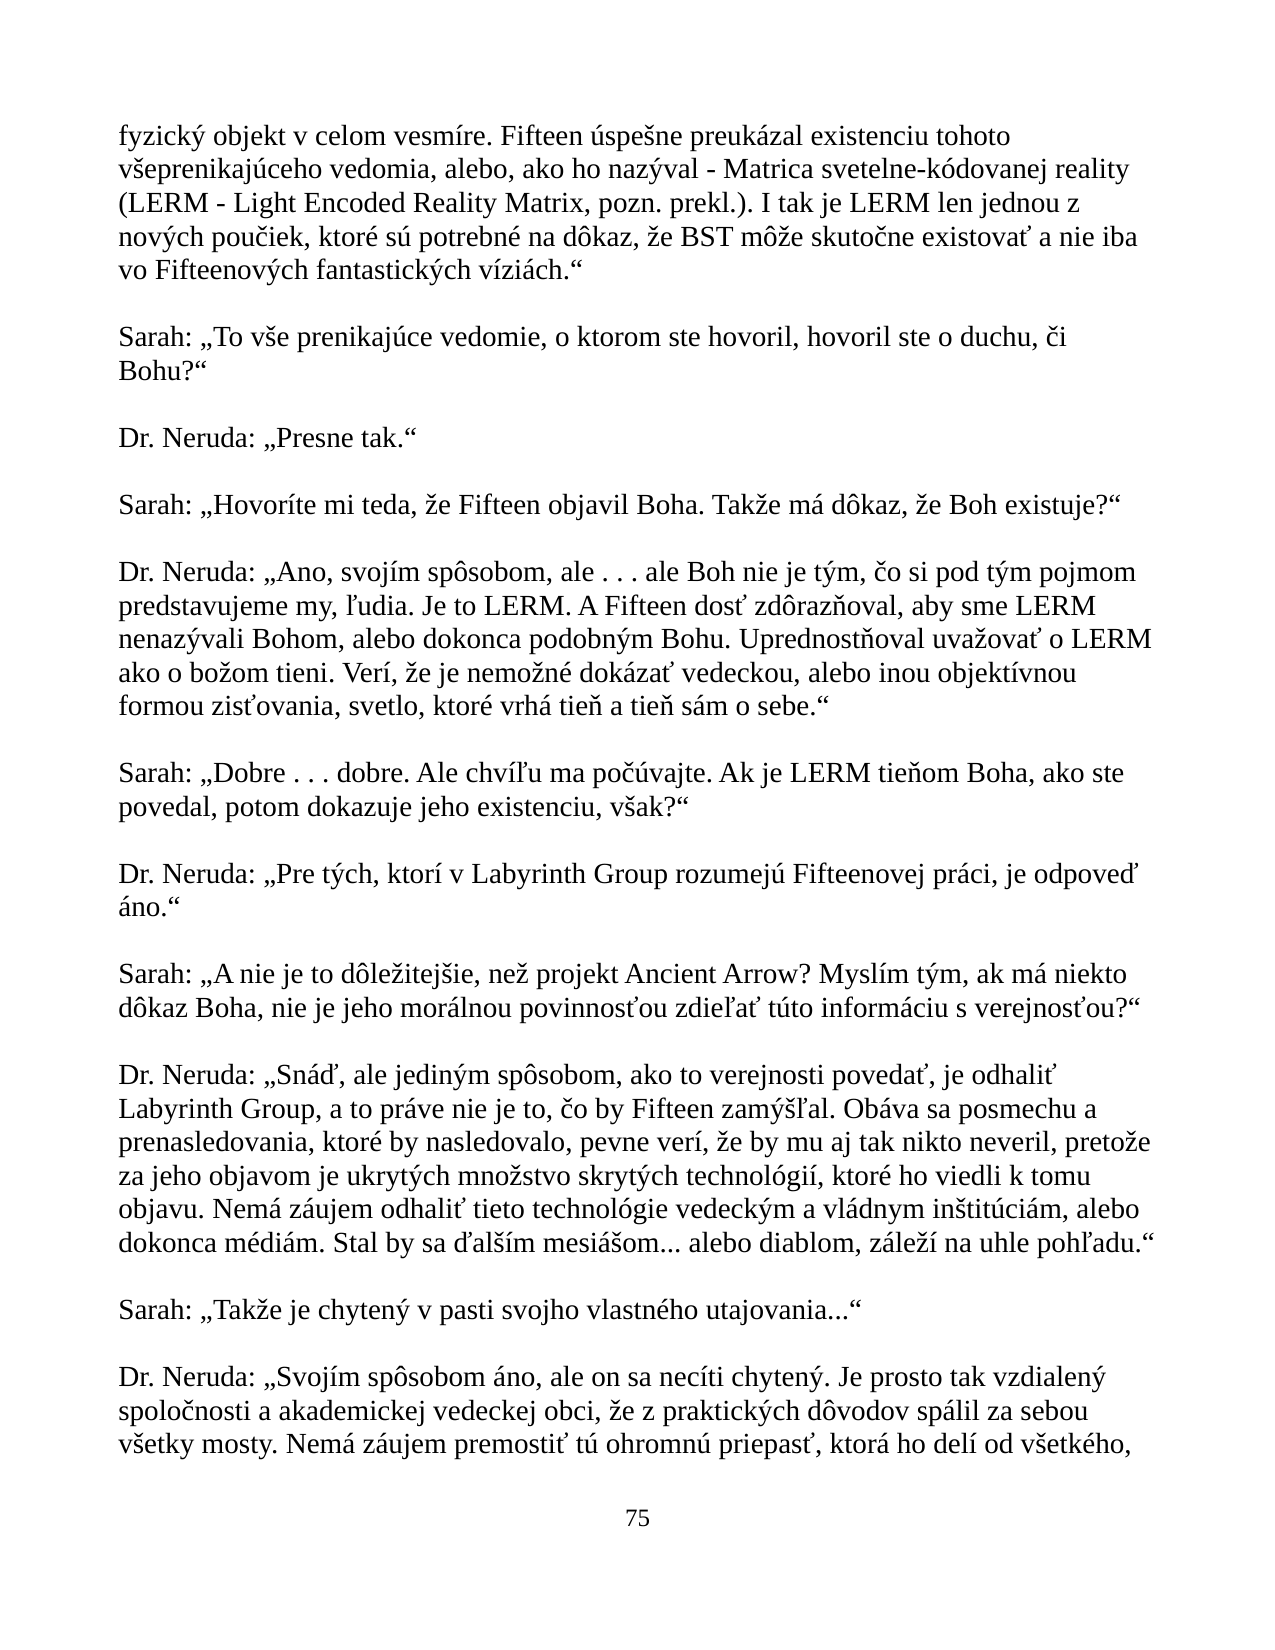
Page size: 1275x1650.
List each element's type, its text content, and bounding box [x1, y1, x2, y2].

text fyzický objekt v celom vesmíre. Fifteen úspešne preukázal existenciu tohoto všeprenikajúceho vedomia, alebo, ako ho nazýval - Matrica svetelne-kódovanej reality (LERM - Light Encoded Reality Matrix, pozn. prekl.). I tak je LERM len jednou z nových poučiek, ktoré sú potrebné na dôkaz, že BST môže skutočne existovať a nie iba vo Fifteenových fantastických víziách.“ Sarah: „To vše prenikajúce vedomie, o ktorom ste hovoril, hovoril ste o duchu, či Bohu?“ Dr. Neruda: „Presne tak.“ Sarah: „Hovoríte mi teda, že Fifteen objavil Boha. Takže má dôkaz, že Boh existuje?“ Dr. Neruda: „Ano, svojím spôsobom, ale . . . ale Boh nie je tým, čo si pod tým pojmom predstavujeme my, ľudia. Je to LERM. A Fifteen dosť zdôrazňoval, aby sme LERM nenazývali Bohom, alebo dokonca podobným Bohu. Uprednostňoval uvažovať o LERM ako o božom tieni. Verí, že je nemožné dokázať vedeckou, alebo inou objektívnou formou zisťovania, svetlo, ktoré vrhá tieň a tieň sám o sebe.“ Sarah: „Dobre . . . dobre. Ale chvíľu ma počúvajte. Ak je LERM tieňom Boha, ako ste povedal, potom dokazuje jeho existenciu, však?“ Dr. Neruda: „Pre tých, ktorí v Labyrinth Group rozumejú Fifteenovej práci, je odpoveď áno.“ Sarah: „A nie je to dôležitejšie, než projekt Ancient Arrow? Myslím tým, ak má niekto dôkaz Boha, nie je jeho morálnou povinnosťou zdieľať túto informáciu s verejnosťou?“ Dr. Neruda: „Snáď, ale jediným spôsobom, ako to verejnosti povedať, je odhaliť Labyrinth Group, a to práve nie je to, čo by Fifteen zamýšľal. Obáva sa posmechu a prenasledovania, ktoré by nasledovalo, pevne verí, že by mu aj tak nikto neveril, pretože za jeho objavom je ukrytých množstvo skrytých technológií, ktoré ho viedli k tomu objavu. Nemá záujem odhaliť tieto technológie vedeckým a vládnym inštitúciám, alebo dokonca médiám. Stal by sa ďalším mesiášom... alebo diablom, záleží na uhle pohľadu.“ Sarah: „Takže je chytený v pasti svojho vlastného utajovania...“ Dr. Neruda: „Svojím spôsobom áno, ale on sa necíti chytený. Je prosto tak vzdialený spoločnosti a akademickej vedeckej obci, že z praktických dôvodov spálil za sebou všetky mosty. Nemá záujem premostiť tú ohromnú priepasť, ktorá ho delí od všetkého, [118, 118, 1157, 1460]
